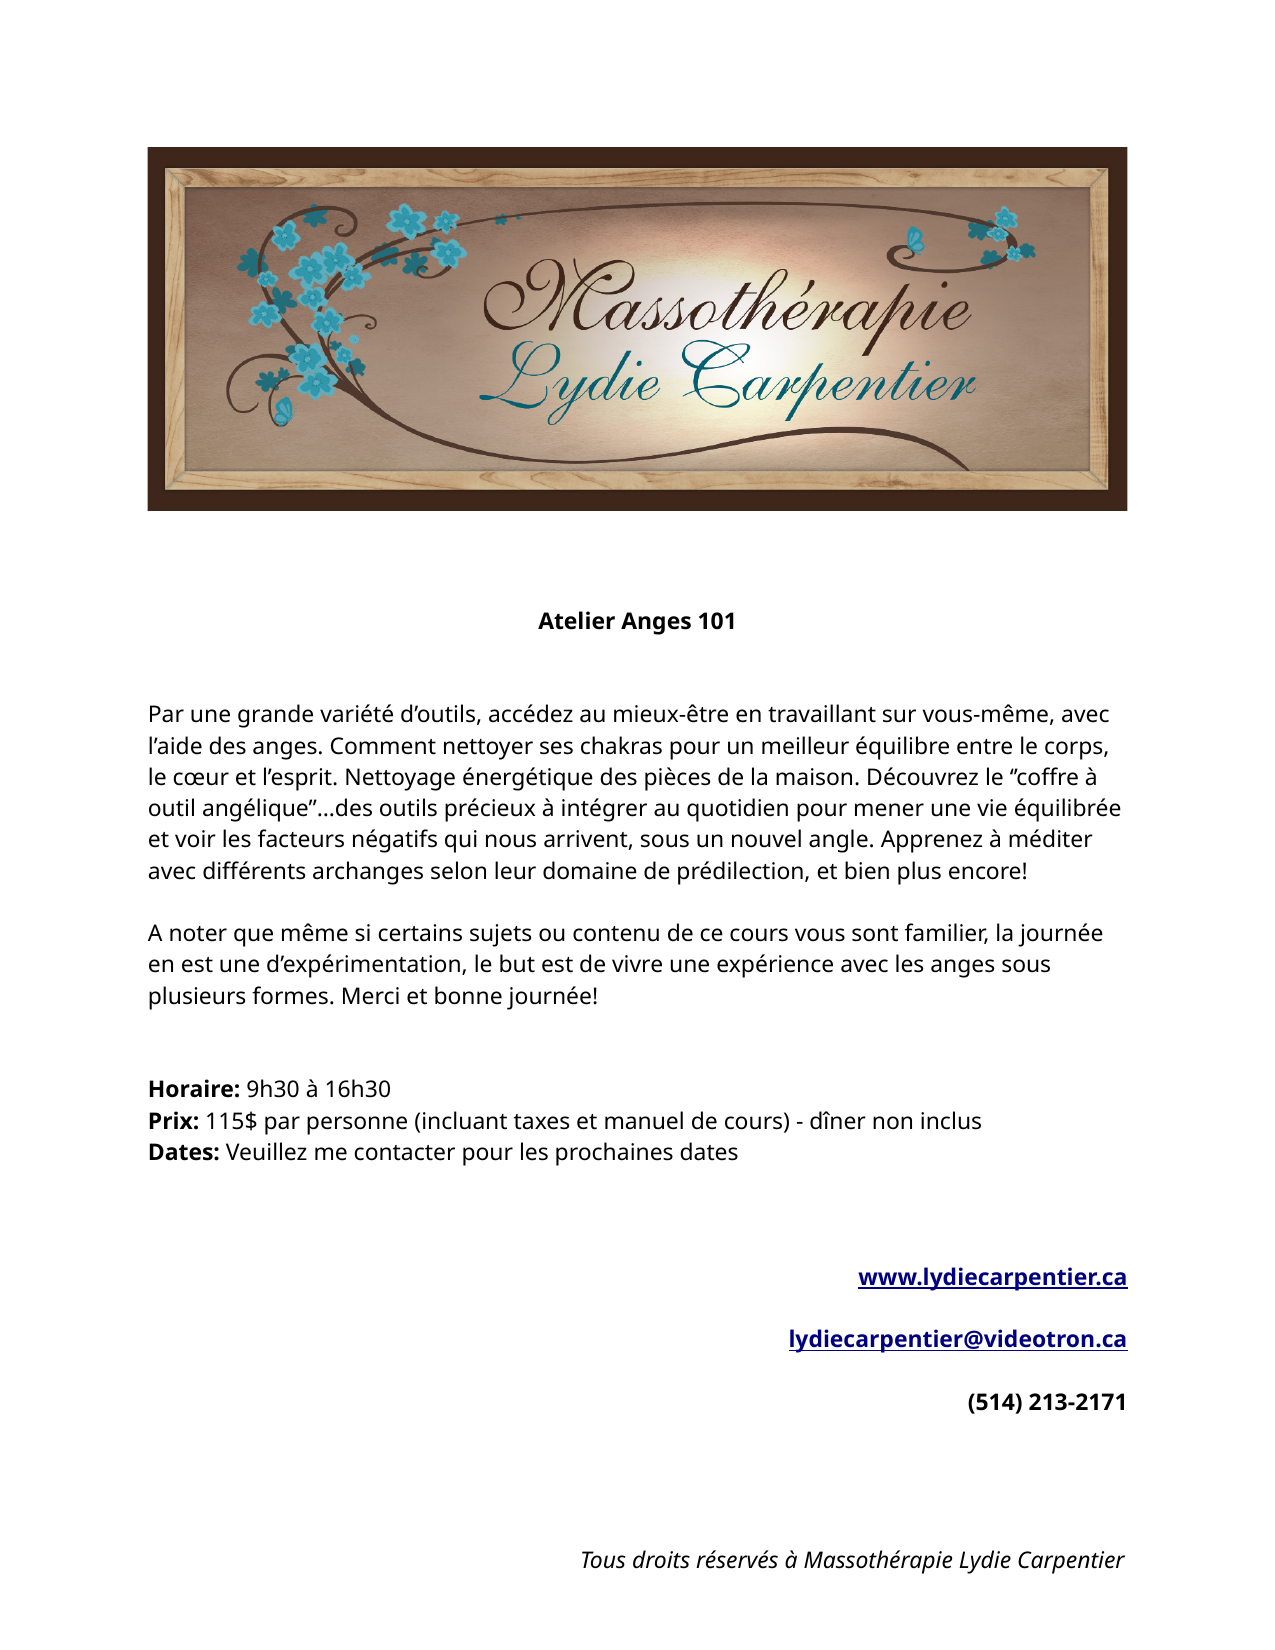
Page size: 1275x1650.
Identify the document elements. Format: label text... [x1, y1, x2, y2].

text (514) 213-2171 [148, 1386, 1127, 1417]
text lydiecarpentier@videotron.ca [148, 1323, 1127, 1354]
text Horaire: 9h30 à 16h30 [148, 1073, 1127, 1104]
text Par une grande variété d’outils, accédez au mieux-être en travaillant sur vous-même, avec l’aide des anges. Comment nettoyer ses chakras pour un meilleur équilibre entre le corps, le cœur et l’esprit. Nettoyage énergétique des pièces de la maison. Découvrez le ‘’coffre à outil angélique’’…des outils précieux à intégrer au quotidien pour mener une vie équilibrée et voir les facteurs négatifs qui nous arrivent, sous un nouvel angle. Apprenez à méditer avec différents archanges selon leur domaine de prédilection, et bien plus encore! [148, 698, 1127, 886]
text A noter que même si certains sujets ou contenu de ce cours vous sont familier, la journée en est une d’expérimentation, le but est de vivre une expérience avec les anges sous plusieurs formes. Merci et bonne journée! [148, 917, 1127, 1011]
text Prix: 115$ par personne (incluant taxes et manuel de cours) - dîner non inclus [148, 1104, 1127, 1136]
text Dates: Veuillez me contacter pour les prochaines dates [148, 1136, 1127, 1167]
text www.lydiecarpentier.ca [148, 1261, 1127, 1292]
text Atelier Anges 101 [148, 604, 1127, 636]
picture [147, 147, 1128, 511]
